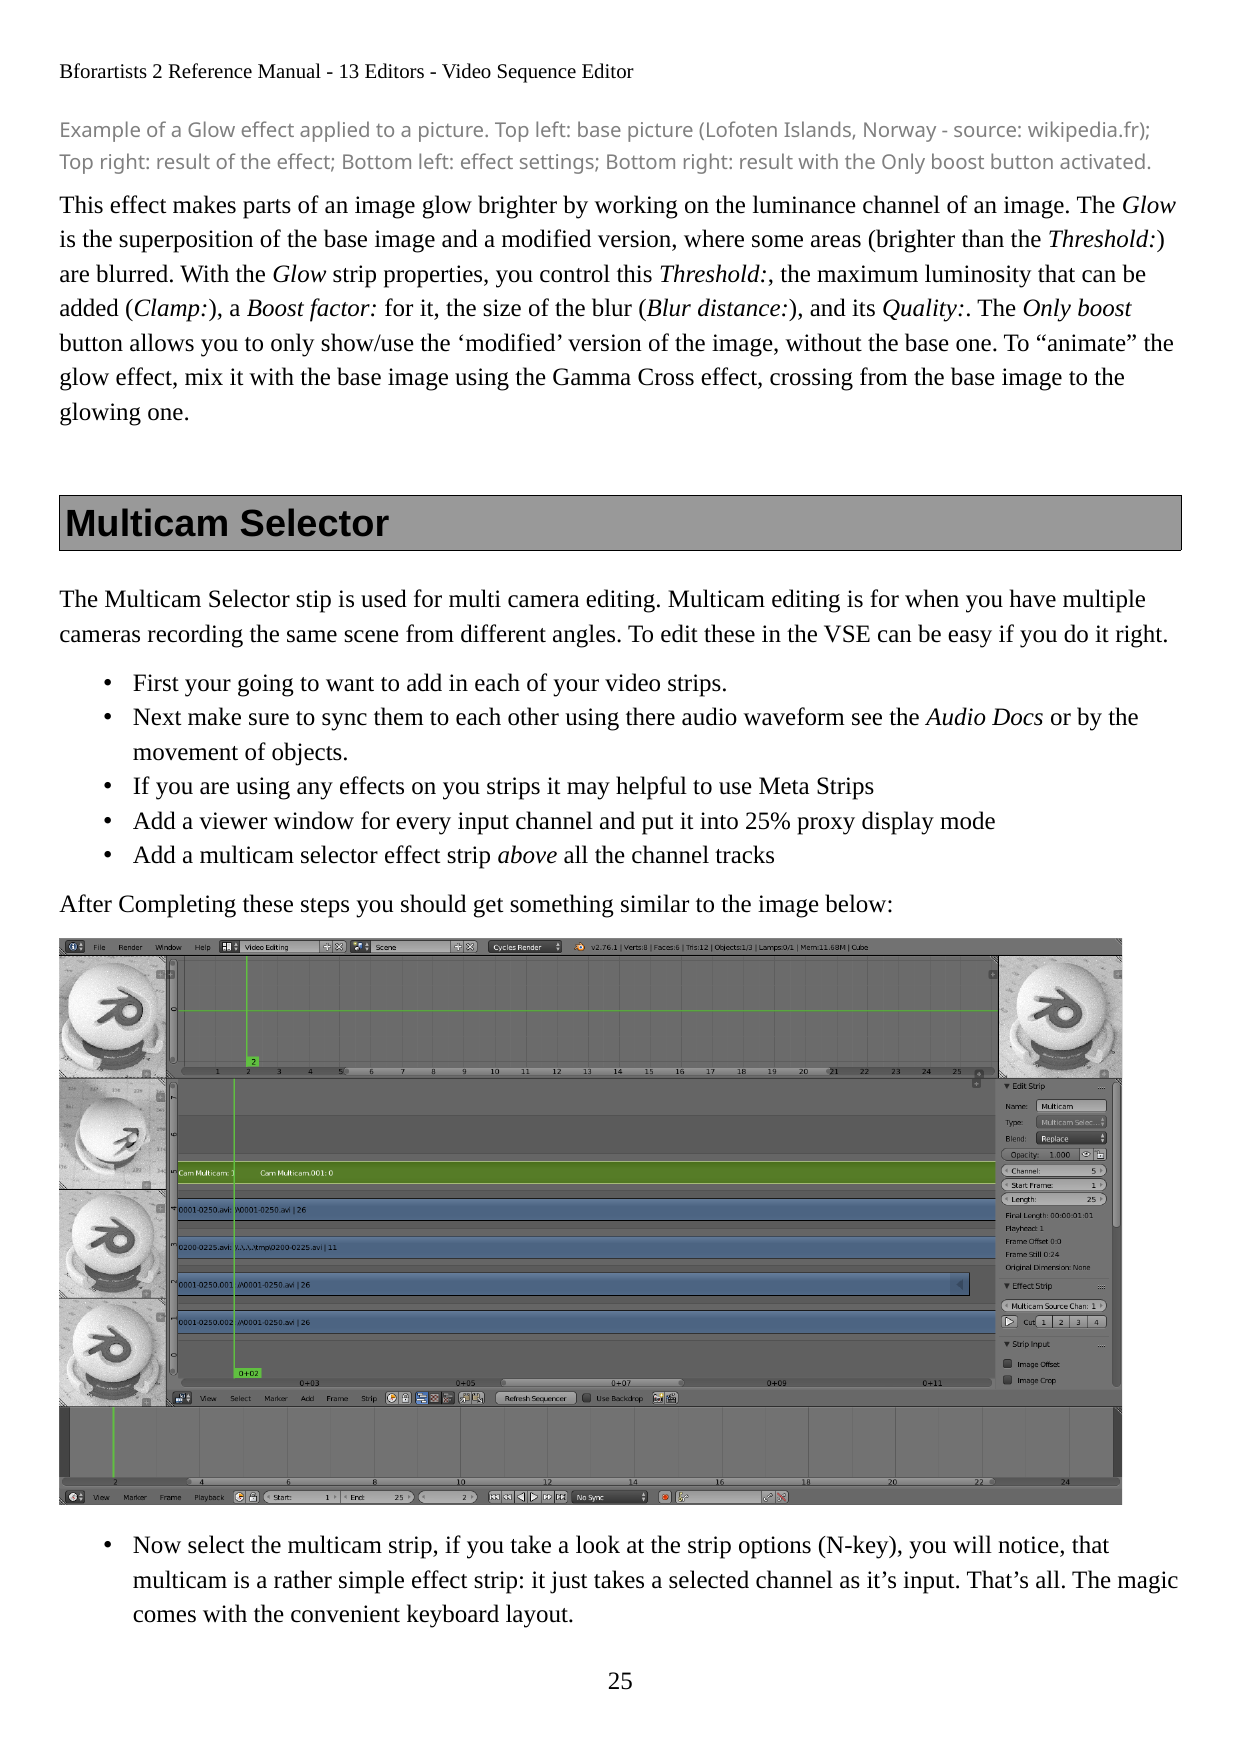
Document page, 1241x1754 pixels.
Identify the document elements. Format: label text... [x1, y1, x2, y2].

list Next make sure to sync them to each other using there audio waveform see the Audio Docs or by the movement of objects. [103, 702, 1181, 766]
text The Multicam Selector stip is used for multi camera editing. Multicam editing is for when you have multiple cameras recording the same scene from different angles. To edit these in the VSE can be easy if you do it right. [59, 584, 1181, 648]
text This effect makes parts of an image glow brighter by working on the luminance channel of an image. The Glow is the superposition of the base image and a modified version, where some areas (brighter than the Threshold:) are blurred. With the Glow strip properties, you control this Threshold:, the maximum luminosity that can be added (Clamp:), a Boost factor: for it, the size of the blur (Blur distance:), and its Quality:. The Only boost button allows you to only show/use the ‘modified’ version of the image, without the base one. To “animate” the glow effect, mix it with the base image using the Gamma Cross effect, crossing from the base image to the glowing one. [59, 190, 1181, 425]
list Add a viewer window for every input channel and put it into 25% proxy display mode [103, 806, 1181, 835]
list If you are using any effects on you strips it may helpful to use Meta Strips [103, 771, 1181, 800]
list First your going to want to add in each of your video strips. [103, 668, 1181, 697]
table_header Multicam Selector [60, 496, 1181, 550]
picture [59, 938, 1123, 1505]
text Example of a Glow effect applied to a picture. Top left: base picture (Lofoten Islands, Norway - source: wikipedia.fr); Top right: result of the effect; Bottom left: effect settings; Bottom right: result with the Only boost button activated. [59, 113, 1181, 175]
list Add a multicam selector effect strip above all the channel tracks [103, 840, 1181, 869]
text After Completing these steps you should get something similar to the image below: [59, 889, 1181, 918]
list Now select the multicam strip, if you take a look at the strip options (N-key), you will notice, that multicam is a rather simple effect strip: it just takes a selected channel as it’s input. That’s all. The magic comes with the convenient keyboard layout. [103, 1531, 1181, 1628]
